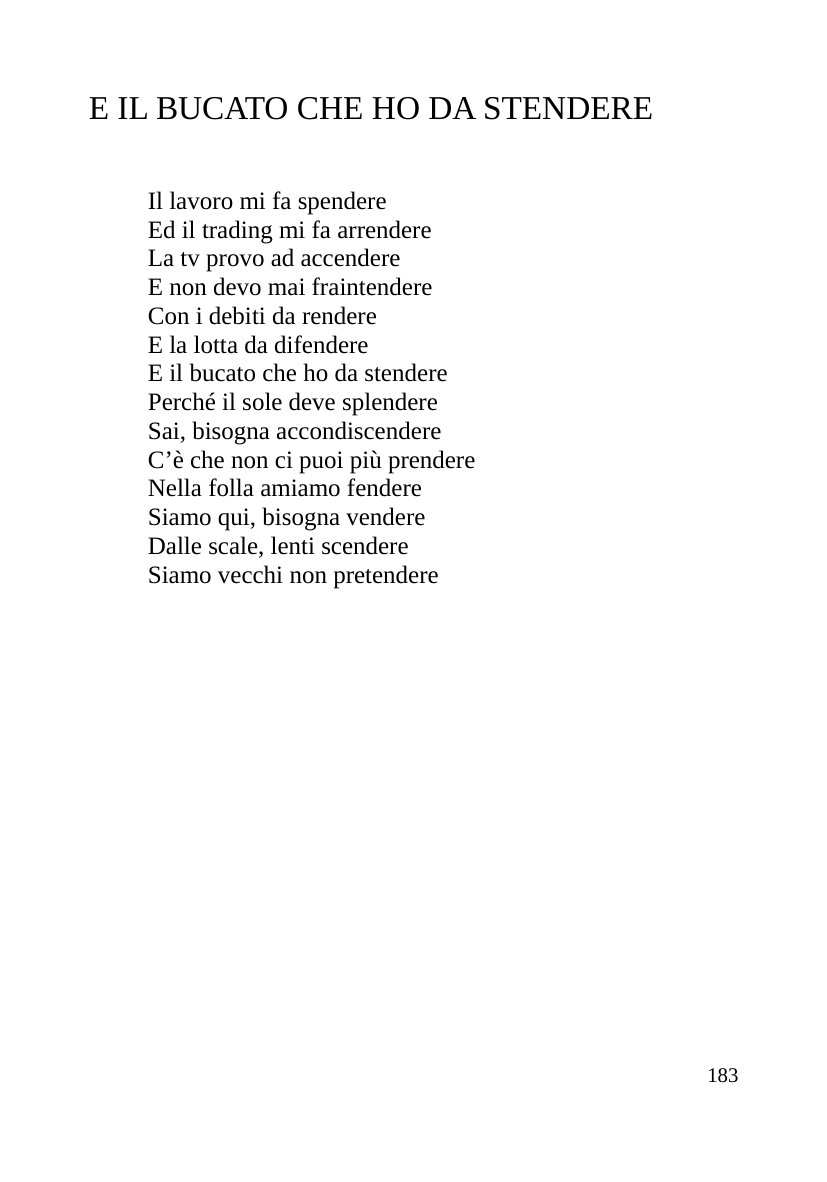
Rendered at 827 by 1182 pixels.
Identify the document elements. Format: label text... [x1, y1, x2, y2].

text C’è che non ci puoi più prendere [148, 445, 738, 473]
text Con i debiti da rendere [148, 301, 738, 330]
text Ed il trading mi fa arrendere [148, 215, 738, 243]
text E la lotta da difendere [148, 330, 738, 358]
text E il bucato che ho da stendere [148, 358, 738, 387]
text Nella folla amiamo fendere [148, 473, 738, 502]
text Sai, bisogna accondiscendere [148, 416, 738, 445]
text Perché il sole deve splendere [148, 387, 738, 416]
text E non devo mai fraintendere [148, 272, 738, 301]
text Il lavoro mi fa spendere [148, 186, 738, 215]
text E IL BUCATO CHE HO DA STENDERE [88, 88, 738, 127]
text Siamo vecchi non pretendere [148, 560, 738, 588]
text Dalle scale, lenti scendere [148, 531, 738, 560]
text Siamo qui, bisogna vendere [148, 502, 738, 531]
text La tv provo ad accendere [148, 243, 738, 272]
